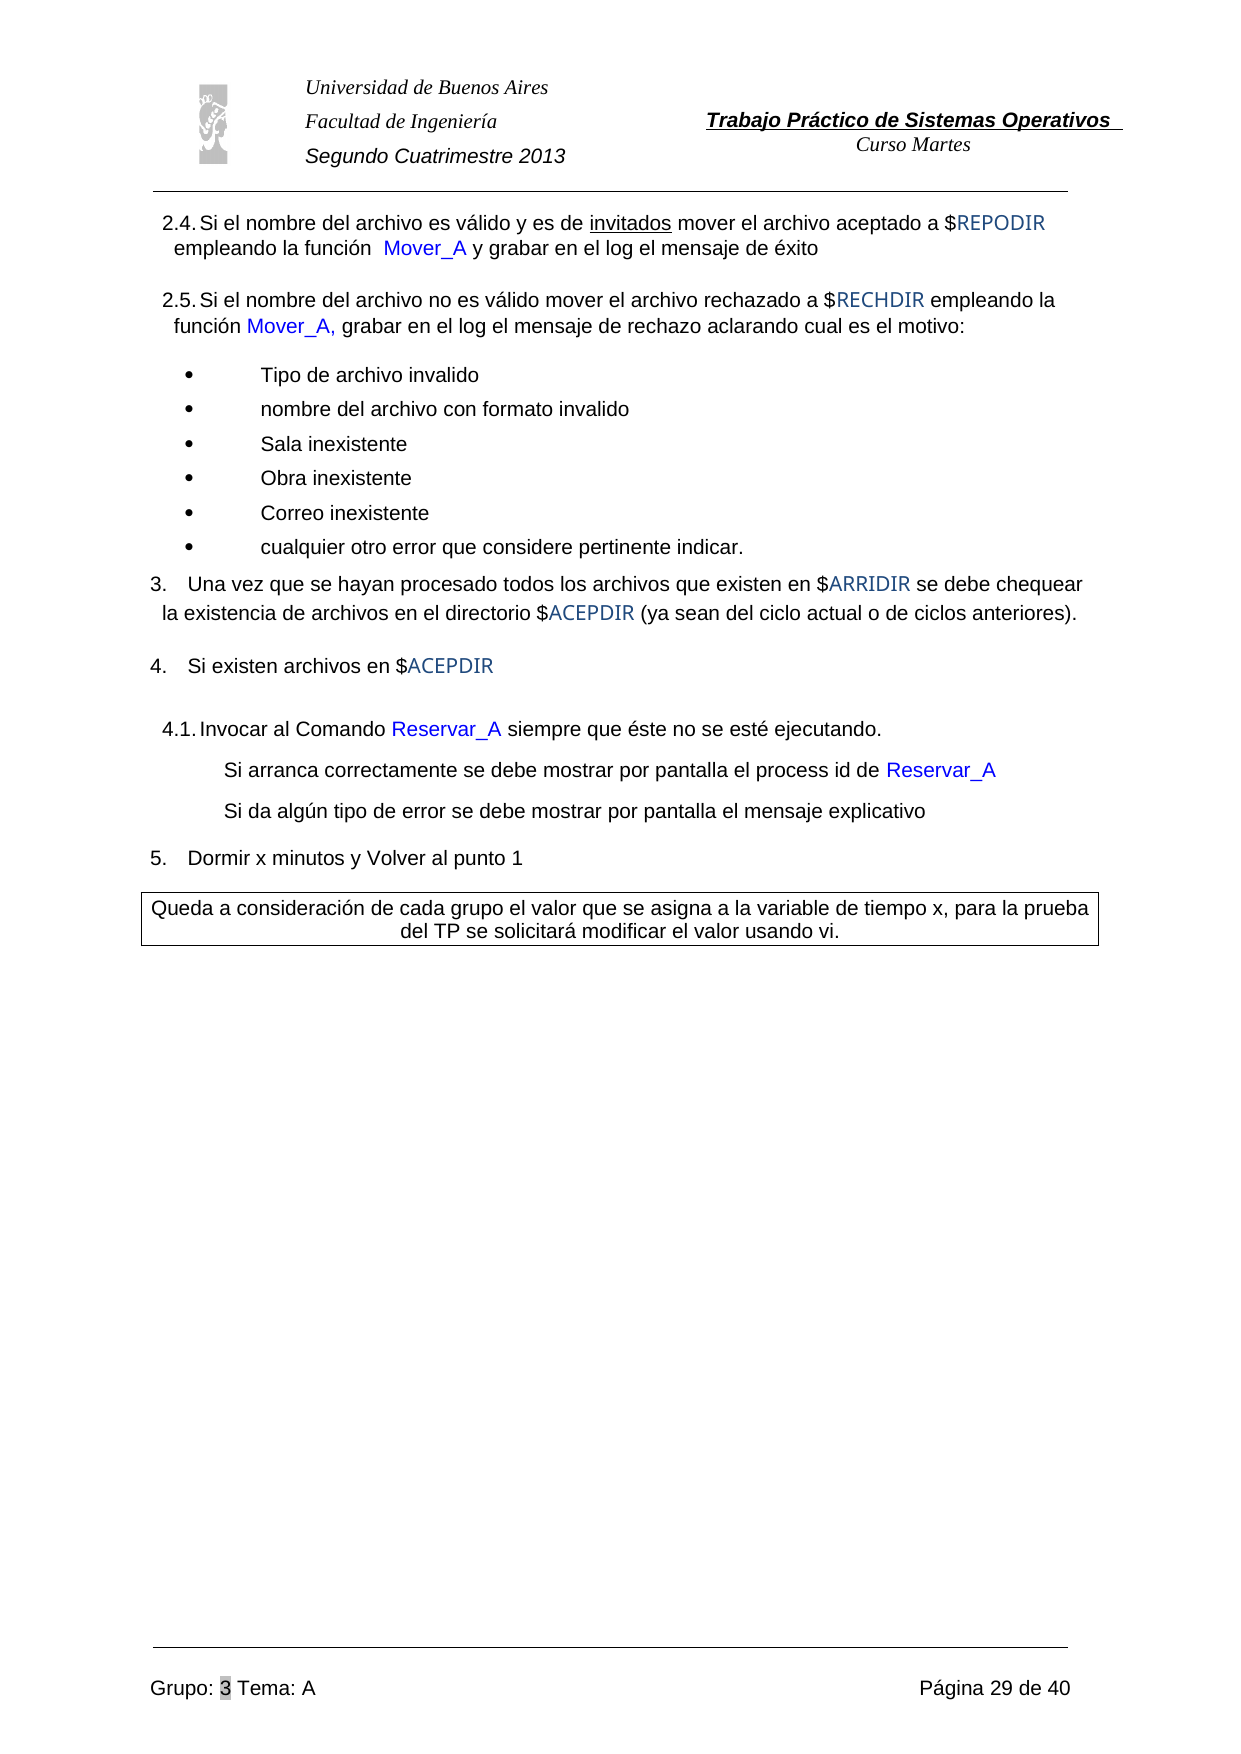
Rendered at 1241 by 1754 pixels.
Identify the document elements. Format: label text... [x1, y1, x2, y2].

list cualquier otro error que considere pertinente indicar. [185, 535, 1090, 559]
picture [198, 82, 231, 166]
list Tipo de archivo invalido [185, 363, 1090, 387]
list Una vez que se hayan procesado todos los archivos que existen en $ARRIDIR se debe chequear la existencia de archivos en el directorio $ACEPDIR (ya sean del ciclo actual o de ciclos anteriores). [150, 569, 1090, 626]
text Si da algún tipo de error se debe mostrar por pantalla el mensaje explicativo [224, 798, 1090, 822]
text Queda a consideración de cada grupo el valor que se asigna a la variable de tiempo x, para la prueba del TP se solicitará modificar el valor usando vi. [142, 893, 1098, 945]
list Invocar al Comando Reservar_A siempre que éste no se esté ejecutando. [162, 717, 1090, 741]
list nombre del archivo con formato invalido [185, 397, 1090, 421]
list Correo inexistente [185, 501, 1090, 524]
list Si el nombre del archivo no es válido mover el archivo rechazado a $RECHDIR empleando la función Mover_A, grabar en el log el mensaje de rechazo aclarando cual es el motivo: [162, 285, 1090, 338]
list Dormir x minutos y Volver al punto 1 [150, 845, 1090, 869]
text Si arranca correctamente se debe mostrar por pantalla el process id de Reservar_A [224, 758, 1090, 782]
list Si el nombre del archivo es válido y es de invitados mover el archivo aceptado a $REPODIR empleando la función Mover_A y grabar en el log el mensaje de éxito [162, 208, 1090, 260]
list Sala inexistente [185, 432, 1090, 456]
list Si existen archivos en $ACEPDIR [150, 651, 1090, 680]
list Obra inexistente [185, 466, 1090, 490]
